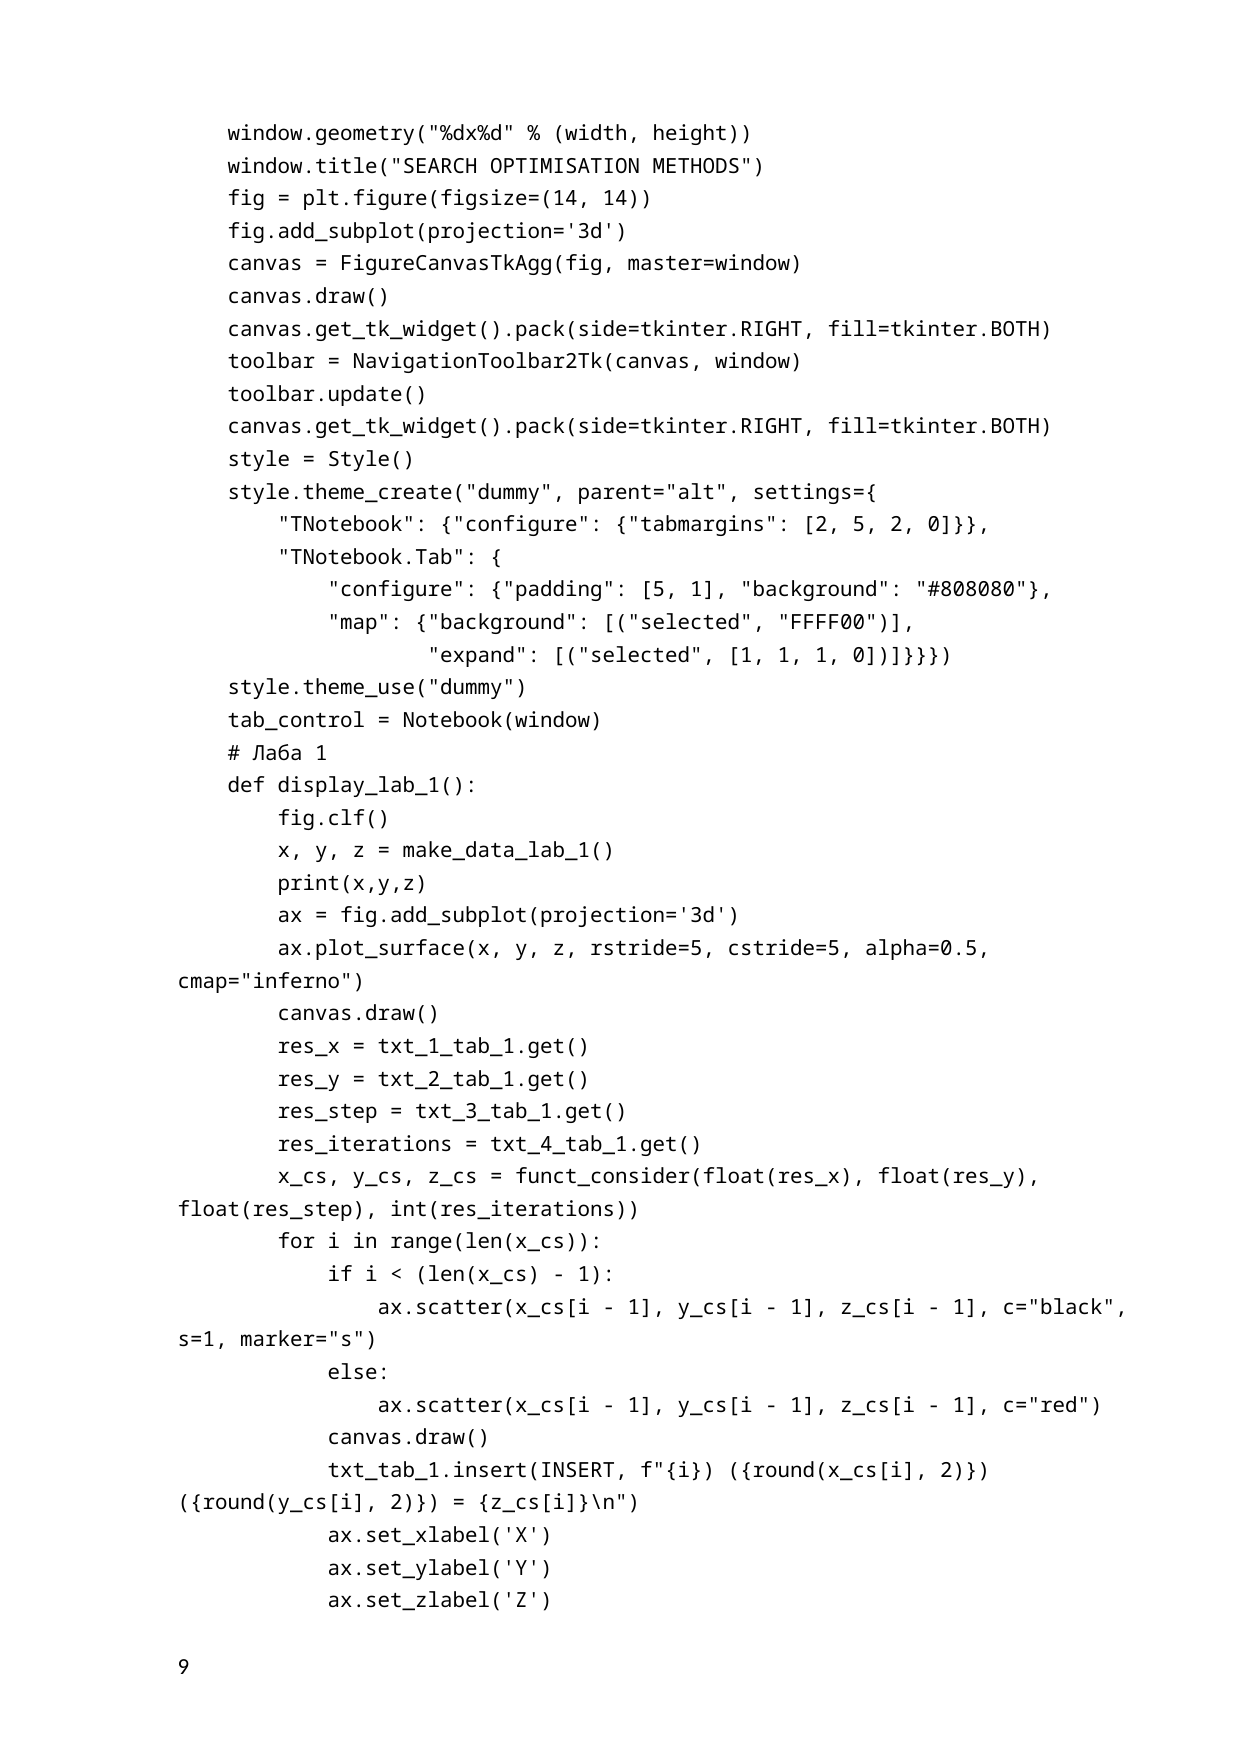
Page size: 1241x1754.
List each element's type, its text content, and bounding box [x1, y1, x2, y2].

text style.theme_use("dummy") [177, 672, 1152, 701]
text window.title("SEARCH OPTIMISATION METHODS") [177, 151, 1152, 179]
text x, y, z = make_data_lab_1() [177, 835, 1152, 864]
text fig.clf() [177, 803, 1152, 831]
text "expand": [("selected", [1, 1, 1, 0])]}}}) [177, 640, 1152, 668]
text canvas.draw() [177, 1422, 1152, 1451]
text ax.scatter(x_cs[i - 1], y_cs[i - 1], z_cs[i - 1], c="red") [177, 1390, 1152, 1418]
text style.theme_create("dummy", parent="alt", settings={ [177, 477, 1152, 505]
text x_cs, y_cs, z_cs = funct_consider(float(res_x), float(res_y), float(res_step), int(res_iterations)) [177, 1161, 1152, 1222]
text res_y = txt_2_tab_1.get() [177, 1064, 1152, 1092]
text "TNotebook.Tab": { [177, 542, 1152, 570]
text window.geometry("%dx%d" % (width, height)) [177, 118, 1152, 147]
text style = Style() [177, 444, 1152, 473]
text # Лаба 1 [177, 738, 1152, 766]
text txt_tab_1.insert(INSERT, f"{i}) ({round(x_cs[i], 2)})({round(y_cs[i], 2)}) = {z_cs[i]}\n") [177, 1455, 1152, 1516]
text def display_lab_1(): [177, 770, 1152, 799]
text ax.set_xlabel('X') [177, 1520, 1152, 1548]
text ax.plot_surface(x, y, z, rstride=5, cstride=5, alpha=0.5, cmap="inferno") [177, 933, 1152, 994]
text ax.scatter(x_cs[i - 1], y_cs[i - 1], z_cs[i - 1], c="black", s=1, marker="s") [177, 1292, 1152, 1353]
text fig.add_subplot(projection='3d') [177, 216, 1152, 244]
text "map": {"background": [("selected", "FFFF00")], [177, 607, 1152, 636]
text canvas.draw() [177, 998, 1152, 1027]
text toolbar.update() [177, 379, 1152, 407]
text res_step = txt_3_tab_1.get() [177, 1096, 1152, 1125]
text fig = plt.figure(figsize=(14, 14)) [177, 183, 1152, 212]
text toolbar = NavigationToolbar2Tk(canvas, window) [177, 346, 1152, 375]
text tab_control = Notebook(window) [177, 705, 1152, 733]
text for i in range(len(x_cs)): [177, 1227, 1152, 1255]
text "TNotebook": {"configure": {"tabmargins": [2, 5, 2, 0]}}, [177, 509, 1152, 538]
text print(x,y,z) [177, 868, 1152, 896]
text res_iterations = txt_4_tab_1.get() [177, 1129, 1152, 1157]
text else: [177, 1357, 1152, 1386]
text canvas = FigureCanvasTkAgg(fig, master=window) [177, 248, 1152, 277]
text canvas.get_tk_widget().pack(side=tkinter.RIGHT, fill=tkinter.BOTH) [177, 412, 1152, 440]
text if i < (len(x_cs) - 1): [177, 1259, 1152, 1288]
text ax = fig.add_subplot(projection='3d') [177, 901, 1152, 929]
text ax.set_ylabel('Y') [177, 1553, 1152, 1581]
text "configure": {"padding": [5, 1], "background": "#808080"}, [177, 574, 1152, 603]
text canvas.get_tk_widget().pack(side=tkinter.RIGHT, fill=tkinter.BOTH) [177, 314, 1152, 342]
text res_x = txt_1_tab_1.get() [177, 1031, 1152, 1059]
text canvas.draw() [177, 281, 1152, 309]
text ax.set_zlabel('Z') [177, 1585, 1152, 1614]
